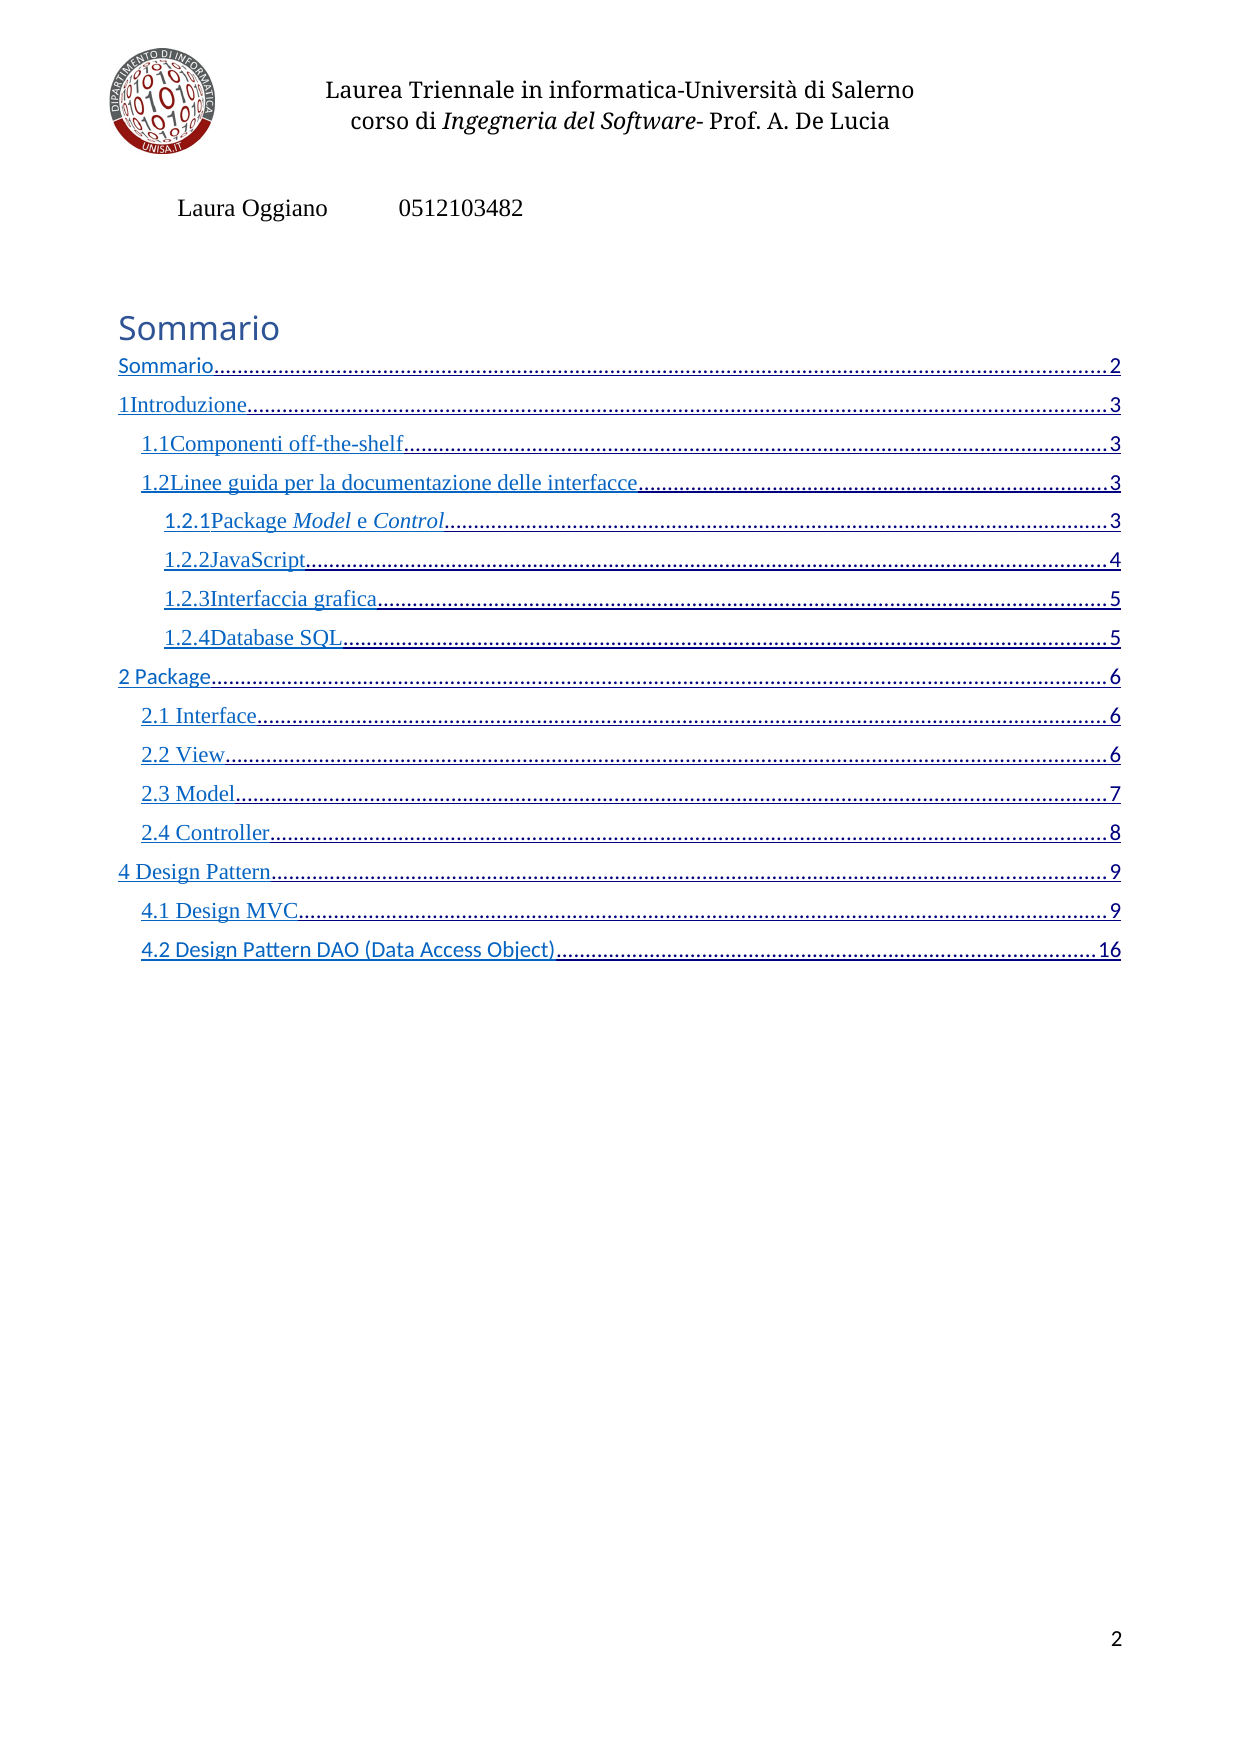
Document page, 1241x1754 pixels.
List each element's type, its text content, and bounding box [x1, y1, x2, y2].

text 4.1 Design MVC 9 [141, 896, 1122, 924]
text 1.2.3 Interfaccia grafica 5 [164, 584, 1122, 612]
subtitle Sommario [118, 304, 1122, 350]
text Sommario 2 [118, 351, 1122, 379]
text 1 Introduzione 3 [118, 390, 1122, 418]
text 1.2.2 JavaScript 4 [164, 546, 1122, 573]
text 2.4 Controller 8 [141, 818, 1122, 846]
text Laura Oggiano 0512103482 [29, 164, 1122, 222]
text 2.3 Model 7 [141, 779, 1122, 807]
text 1.1 Componenti off-the-shelf 3 [141, 429, 1122, 457]
text 4 Design Pattern 9 [118, 857, 1122, 885]
text 1.2.1 Package Model e Control 3 [164, 507, 1122, 534]
text 2.2 View 6 [141, 740, 1122, 768]
text 4.2 Design Pattern DAO (Data Access Object) 16 [141, 935, 1122, 963]
text 2.1 Interface 6 [141, 701, 1122, 729]
text 2 Package 6 [118, 662, 1122, 690]
text 1.2 Linee guida per la documentazione delle interfacce 3 [141, 468, 1122, 496]
text 1.2.4 Database SQL 5 [164, 623, 1122, 651]
